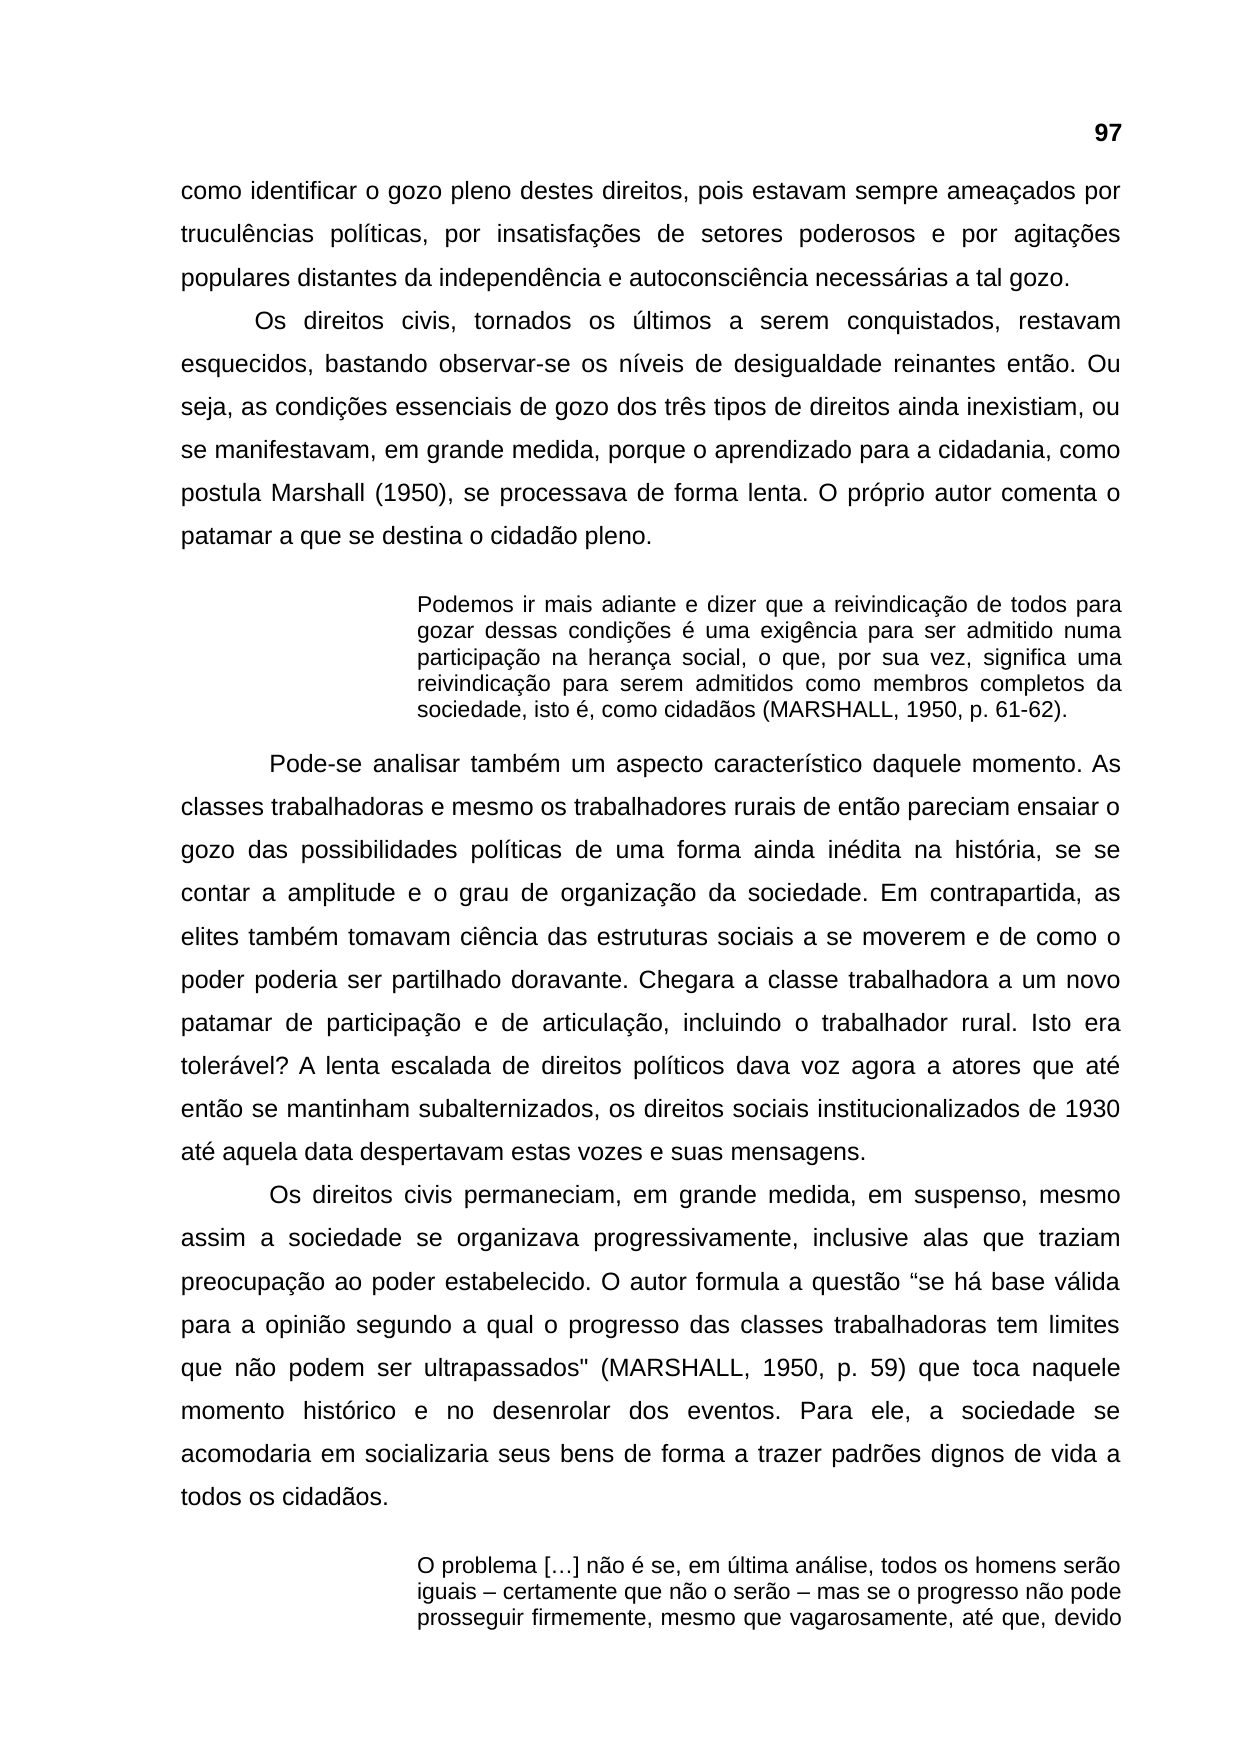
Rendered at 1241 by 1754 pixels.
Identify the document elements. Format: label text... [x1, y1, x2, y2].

text como identificar o gozo pleno destes direitos, pois estavam sempre ameaçados por truculências políticas, por insatisfações de setores poderosos e por agitações populares distantes da independência e autoconsciência necessárias a tal gozo. [181, 176, 1122, 291]
text Podemos ir mais adiante e dizer que a reivindicação de todos para gozar dessas condições é uma exigência para ser admitido numa participação na herança social, o que, por sua vez, significa uma reivindicação para serem admitidos como membros completos da sociedade, isto é, como cidadãos (MARSHALL, 1950, p. 61-62). [417, 591, 1122, 723]
text Pode-se analisar também um aspecto característico daquele momento. As classes trabalhadoras e mesmo os trabalhadores rurais de então pareciam ensaiar o gozo das possibilidades políticas de uma forma ainda inédita na história, se se contar a amplitude e o grau de organização da sociedade. Em contrapartida, as elites também tomavam ciência das estruturas sociais a se moverem e de como o poder poderia ser partilhado doravante. Chegara a classe trabalhadora a um novo patamar de participação e de articulação, incluindo o trabalhador rural. Isto era tolerável? A lenta escalada de direitos políticos dava voz agora a atores que até então se mantinham subalternizados, os direitos sociais institucionalizados de 1930 até aquela data despertavam estas vozes e suas mensagens. [181, 749, 1122, 1166]
text O problema […] não é se, em última análise, todos os homens serão iguais – certamente que não o serão – mas se o progresso não pode prosseguir firmemente, mesmo que vagarosamente, até que, devido [417, 1552, 1122, 1631]
text Os direitos civis permaneciam, em grande medida, em suspenso, mesmo assim a sociedade se organizava progressivamente, inclusive alas que traziam preocupação ao poder estabelecido. O autor formula a questão “se há base válida para a opinião segundo a qual o progresso das classes trabalhadoras tem limites que não podem ser ultrapassados" (MARSHALL, 1950, p. 59) que toca naquele momento histórico e no desenrolar dos eventos. Para ele, a sociedade se acomodaria em socializaria seus bens de forma a trazer padrões dignos de vida a todos os cidadãos. [181, 1180, 1122, 1511]
text Os direitos civis, tornados os últimos a serem conquistados, restavam esquecidos, bastando observar-se os níveis de desigualdade reinantes então. Ou seja, as condições essenciais de gozo dos três tipos de direitos ainda inexistiam, ou se manifestavam, em grande medida, porque o aprendizado para a cidadania, como postula Marshall (1950), se processava de forma lenta. O próprio autor comenta o patamar a que se destina o cidadão pleno. [181, 306, 1122, 550]
